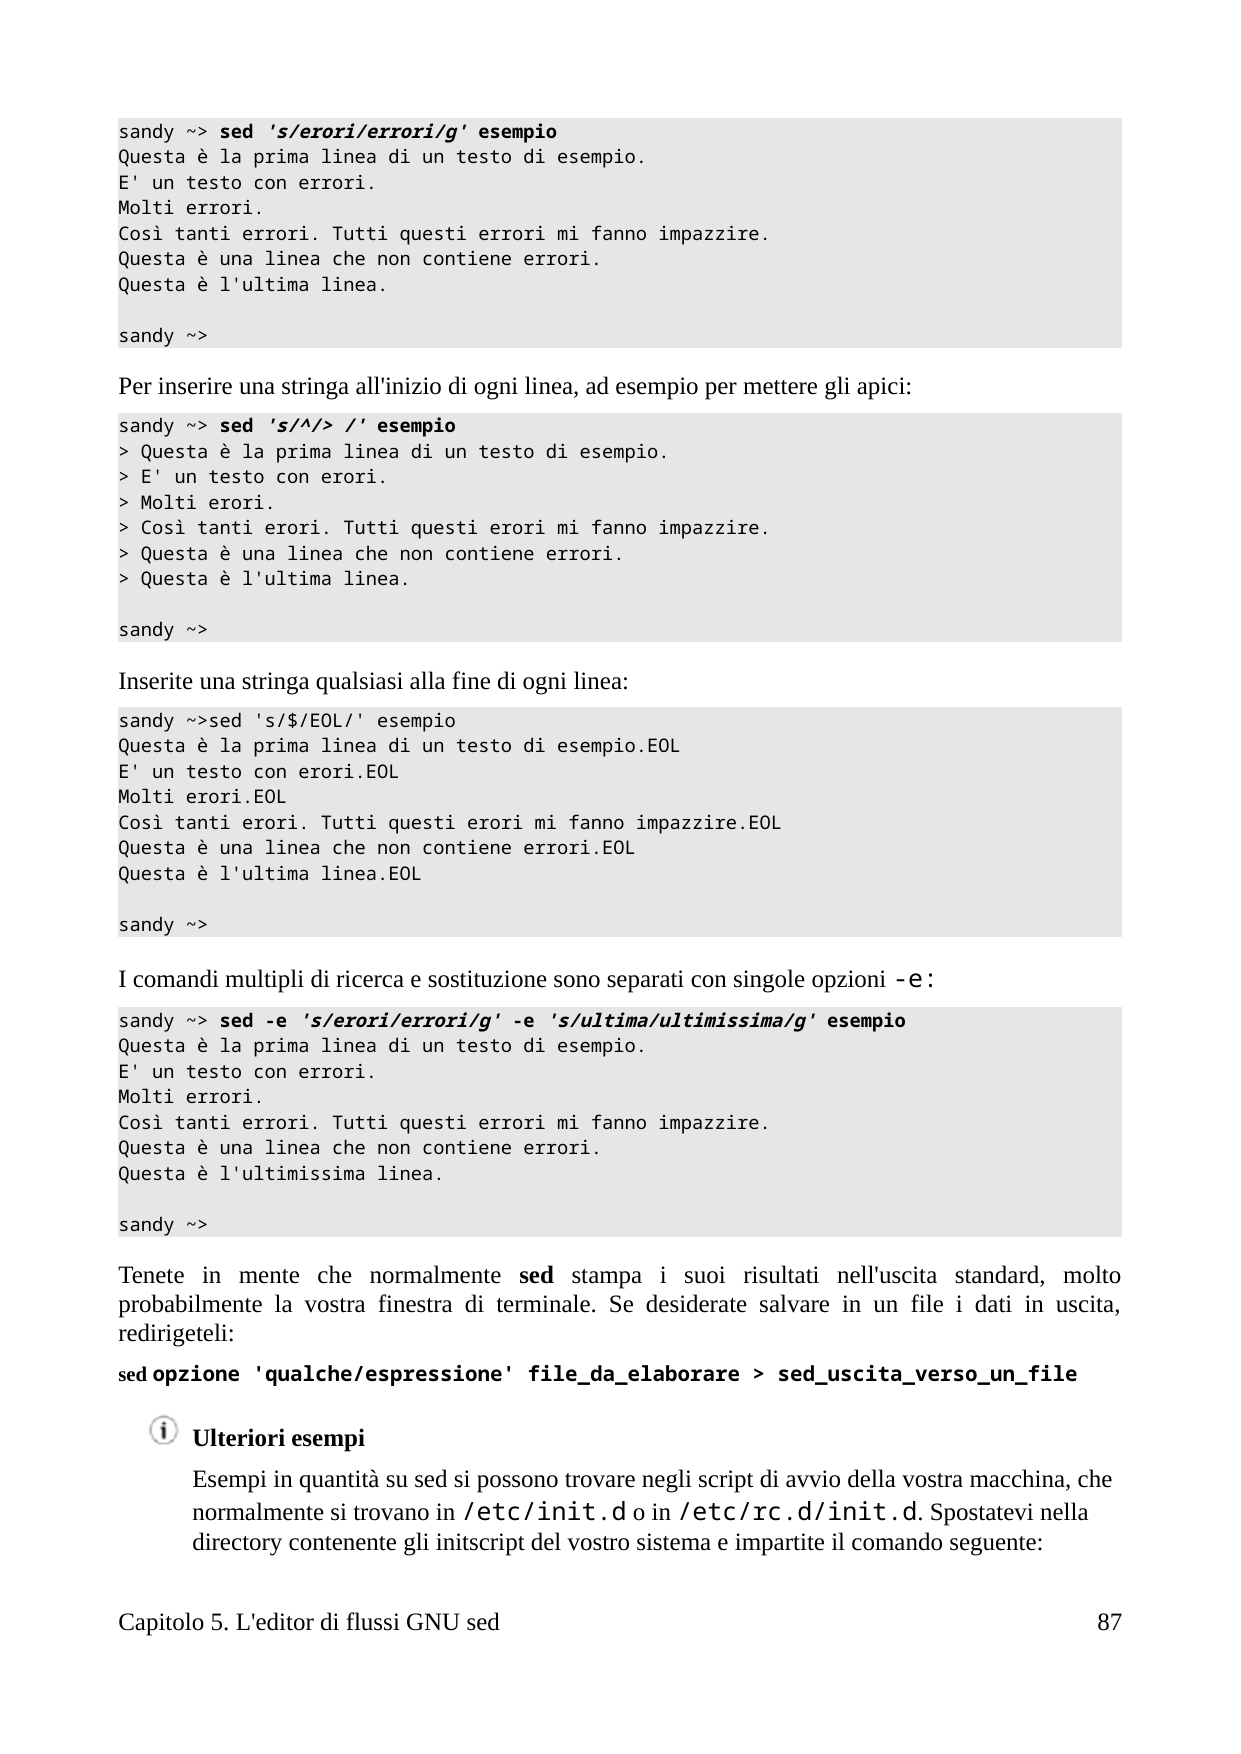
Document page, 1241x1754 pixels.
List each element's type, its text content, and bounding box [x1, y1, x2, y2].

text sandy ~> [118, 322, 1122, 348]
text > Questa è una linea che non contiene errori. [118, 540, 1122, 566]
text sandy ~> [118, 617, 1122, 642]
text Questa è una linea che non contiene errori. [118, 1134, 1122, 1160]
text sandy ~> sed 's/^/> /' esempio [118, 413, 1122, 438]
text sandy ~> [118, 911, 1122, 937]
text Inserite una stringa qualsiasi alla fine di ogni linea: [118, 666, 1122, 695]
text Molti errori. [118, 1083, 1122, 1109]
text Molti erori.EOL [118, 784, 1122, 809]
text sandy ~> sed -e 's/erori/errori/g' -e 's/ultima/ultimissima/g' esempio [118, 1007, 1122, 1032]
text > Questa è la prima linea di un testo di esempio. [118, 438, 1122, 464]
text Questa è la prima linea di un testo di esempio. [118, 1032, 1122, 1058]
text Così tanti erori. Tutti questi erori mi fanno impazzire.EOL [118, 809, 1122, 835]
text Questa è l'ultima linea. [118, 271, 1122, 297]
text Questa è la prima linea di un testo di esempio.EOL [118, 733, 1122, 758]
text sandy ~>sed 's/$/EOL/' esempio [118, 707, 1122, 733]
text Questa è la prima linea di un testo di esempio. [118, 144, 1122, 169]
picture [142, 1409, 182, 1453]
text > E' un testo con erori. [118, 464, 1122, 489]
text Così tanti errori. Tutti questi errori mi fanno impazzire. [118, 1109, 1122, 1134]
text E' un testo con erori.EOL [118, 758, 1122, 784]
text Questa è una linea che non contiene errori. [118, 246, 1122, 271]
text > Questa è l'ultima linea. [118, 566, 1122, 591]
text sed opzione 'qualche/espressione' file_da_elaborare > sed_uscita_verso_un_file [118, 1359, 1122, 1387]
text Molti errori. [118, 195, 1122, 220]
text E' un testo con errori. [118, 169, 1122, 195]
text Per inserire una stringa all'inizio di ogni linea, ad esempio per mettere gli apici: [118, 371, 1122, 400]
text > Molti erori. [118, 489, 1122, 515]
text > Così tanti erori. Tutti questi erori mi fanno impazzire. [118, 515, 1122, 540]
text I comandi multipli di ricerca e sostituzione sono separati con singole opzioni -e: [118, 960, 1122, 994]
text Così tanti errori. Tutti questi errori mi fanno impazzire. [118, 220, 1122, 246]
text Questa è l'ultimissima linea. [118, 1160, 1122, 1186]
text sandy ~> [118, 1211, 1122, 1237]
text Questa è l'ultima linea.EOL [118, 860, 1122, 886]
text Esempi in quantità su sed si possono trovare negli script di avvio della vostra macchina, che normalmente si trovano in /etc/init.d o in /etc/rc.d/init.d. Spostatevi nella directory contenente gli initscript del vostro sistema e impartite il comando seguente: [192, 1464, 1122, 1556]
text Ulteriori esempi [192, 1423, 1122, 1452]
text Tenete in mente che normalmente sed stampa i suoi risultati nell'uscita standard, molto probabilmente la vostra finestra di terminale. Se desiderate salvare in un file i dati in uscita, redirigeteli: [118, 1260, 1122, 1346]
text E' un testo con errori. [118, 1058, 1122, 1083]
text Questa è una linea che non contiene errori.EOL [118, 835, 1122, 860]
text sandy ~> sed 's/erori/errori/g' esempio [118, 118, 1122, 144]
